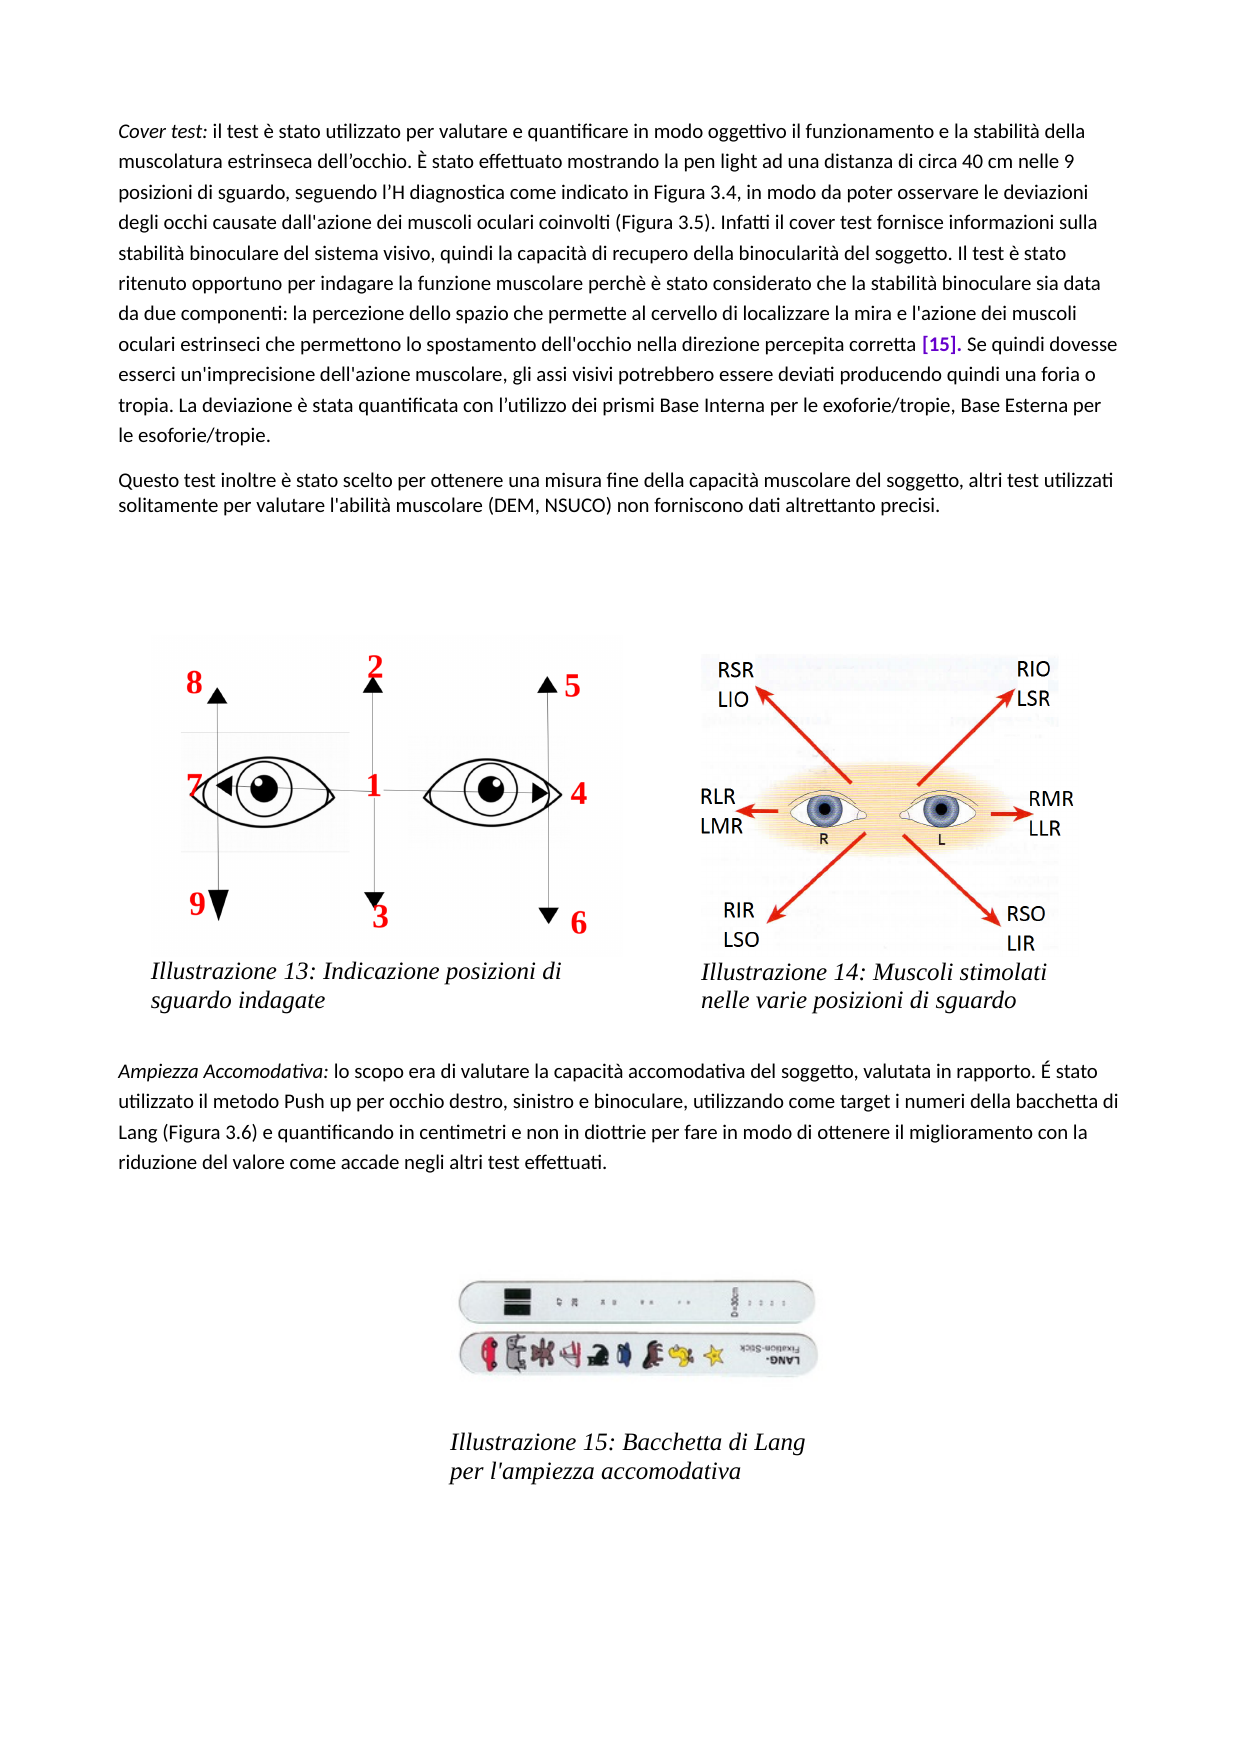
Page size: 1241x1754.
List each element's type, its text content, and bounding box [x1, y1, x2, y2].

text Illustrazione 15: Bacchetta di Lang per l'ampiezza accomodativa [450, 1428, 827, 1485]
picture [450, 1240, 828, 1428]
text Illustrazione 14: Muscoli stimolati nelle varie posizioni di sguardo [701, 957, 1078, 1014]
text Illustrazione 13: Indicazione posizioni di sguardo indagate [151, 957, 623, 1014]
picture [150, 635, 624, 957]
text Questo test inoltre è stato scelto per ottenere una misura fine della capacità muscolare del soggetto, altri test utilizzati solitamente per valutare l'abilità muscolare (DEM, NSUCO) non forniscono dati altrettanto precisi. [118, 467, 1122, 518]
picture [700, 653, 1079, 957]
text Ampiezza Accomodativa: lo scopo era di valutare la capacità accomodativa del soggetto, valutata in rapporto. É stato utilizzato il metodo Push up per occhio destro, sinistro e binoculare, utilizzando come target i numeri della bacchetta di Lang (Figura 3.6) e quantificando in centimetri e non in diottrie per fare in modo di ottenere il miglioramento con la riduzione del valore come accade negli altri test effettuati. [118, 1058, 1122, 1175]
text Cover test: il test è stato utilizzato per valutare e quantificare in modo oggettivo il funzionamento e la stabilità della muscolatura estrinseca dell’occhio. È stato effettuato mostrando la pen light ad una distanza di circa 40 cm nelle 9 posizioni di sguardo, seguendo l’H diagnostica come indicato in Figura 3.4, in modo da poter osservare le deviazioni degli occhi causate dall'azione dei muscoli oculari coinvolti (Figura 3.5). Infatti il cover test fornisce informazioni sulla stabilità binoculare del sistema visivo, quindi la capacità di recupero della binocularità del soggetto. Il test è stato ritenuto opportuno per indagare la funzione muscolare perchè è stato considerato che la stabilità binoculare sia data da due componenti: la percezione dello spazio che permette al cervello di localizzare la mira e l'azione dei muscoli oculari estrinseci che permettono lo spostamento dell'occhio nella direzione percepita corretta [15]. Se quindi dovesse esserci un'imprecisione dell'azione muscolare, gli assi visivi potrebbero essere deviati producendo quindi una foria o tropia. La deviazione è stata quantificata con l’utilizzo dei prismi Base Interna per le exoforie/tropie, Base Esterna per le esoforie/tropie. [118, 118, 1122, 448]
